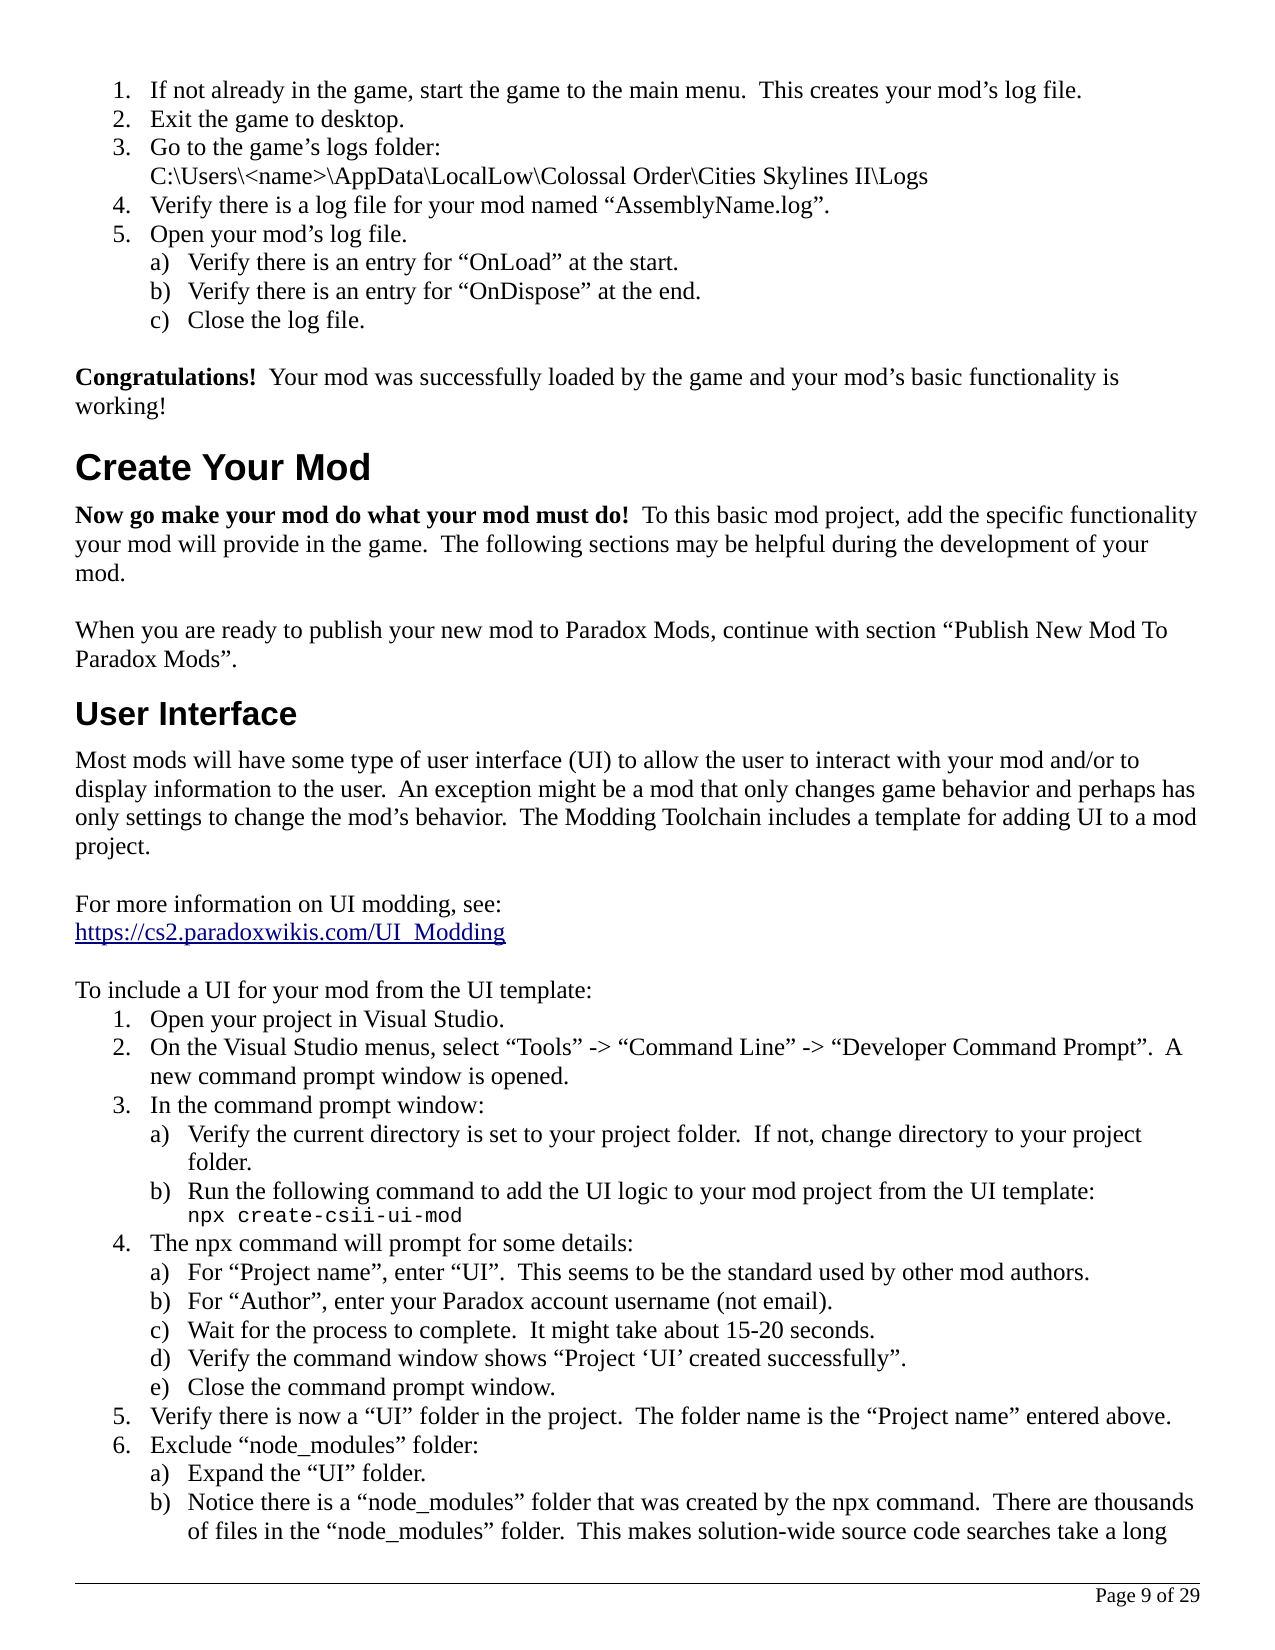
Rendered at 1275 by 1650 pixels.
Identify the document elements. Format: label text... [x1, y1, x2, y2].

list Close the log file. [150, 305, 1200, 334]
list Go to the game’s logs folder: C:\Users\<name>\AppData\LocalLow\Colossal Order\Cities Skylines II\Logs [112, 132, 1200, 190]
list Open your project in Visual Studio. [112, 1004, 1200, 1032]
subtitle User Interface [75, 694, 1200, 732]
list Verify there is now a “UI” folder in the project. The folder name is the “Project name” entered above. [112, 1401, 1200, 1430]
text Congratulations! Your mod was successfully loaded by the game and your mod’s basic functionality is working! [75, 362, 1200, 420]
list The npx command will prompt for some details: [112, 1228, 1200, 1257]
list For “Project name”, enter “UI”. This seems to be the standard used by other mod authors. [150, 1257, 1200, 1286]
list Open your mod’s log file. [112, 219, 1200, 247]
list In the command prompt window: [112, 1090, 1200, 1119]
text To include a UI for your mod from the UI template: [75, 975, 1200, 1004]
list Verify the current directory is set to your project folder. If not, change directory to your project folder. [150, 1119, 1200, 1176]
list Expand the “UI” folder. [150, 1458, 1200, 1487]
list Notice there is a “node_modules” folder that was created by the npx command. There are thousands of files in the “node_modules” folder. This makes solution-wide source code searches take a long [150, 1487, 1200, 1545]
list Exclude “node_modules” folder: [112, 1430, 1200, 1458]
list On the Visual Studio menus, select “Tools” -> “Command Line” -> “Developer Command Prompt”. A new command prompt window is opened. [112, 1032, 1200, 1090]
list Verify there is an entry for “OnDispose” at the end. [150, 276, 1200, 305]
text For more information on UI modding, see: https://cs2.paradoxwikis.com/UI_Modding [75, 889, 1200, 946]
list Verify there is a log file for your mod named “AssemblyName.log”. [112, 190, 1200, 219]
list If not already in the game, start the game to the main menu. This creates your mod’s log file. [112, 75, 1200, 104]
subtitle Create Your Mod [75, 445, 1200, 488]
text Now go make your mod do what your mod must do! To this basic mod project, add the specific functionality your mod will provide in the game. The following sections may be helpful during the development of your mod. [75, 501, 1200, 587]
text Most mods will have some type of user interface (UI) to allow the user to interact with your mod and/or to display information to the user. An exception might be a mod that only changes game behavior and perhaps has only settings to change the mod’s behavior. The Modding Toolchain includes a template for adding UI to a mod project. [75, 745, 1200, 860]
list For “Author”, enter your Paradox account username (not email). [150, 1286, 1200, 1315]
text When you are ready to publish your new mod to Paradox Mods, continue with section “Publish New Mod To Paradox Mods”. [75, 616, 1200, 673]
list Wait for the process to complete. It might take about 15-20 seconds. [150, 1315, 1200, 1343]
list Close the command prompt window. [150, 1372, 1200, 1401]
list Exit the game to desktop. [112, 104, 1200, 132]
list Verify the command window shows “Project ‘UI’ created successfully”. [150, 1343, 1200, 1372]
list Verify there is an entry for “OnLoad” at the start. [150, 247, 1200, 276]
list Run the following command to add the UI logic to your mod project from the UI template: npx create-csii-ui-mod [150, 1176, 1200, 1228]
